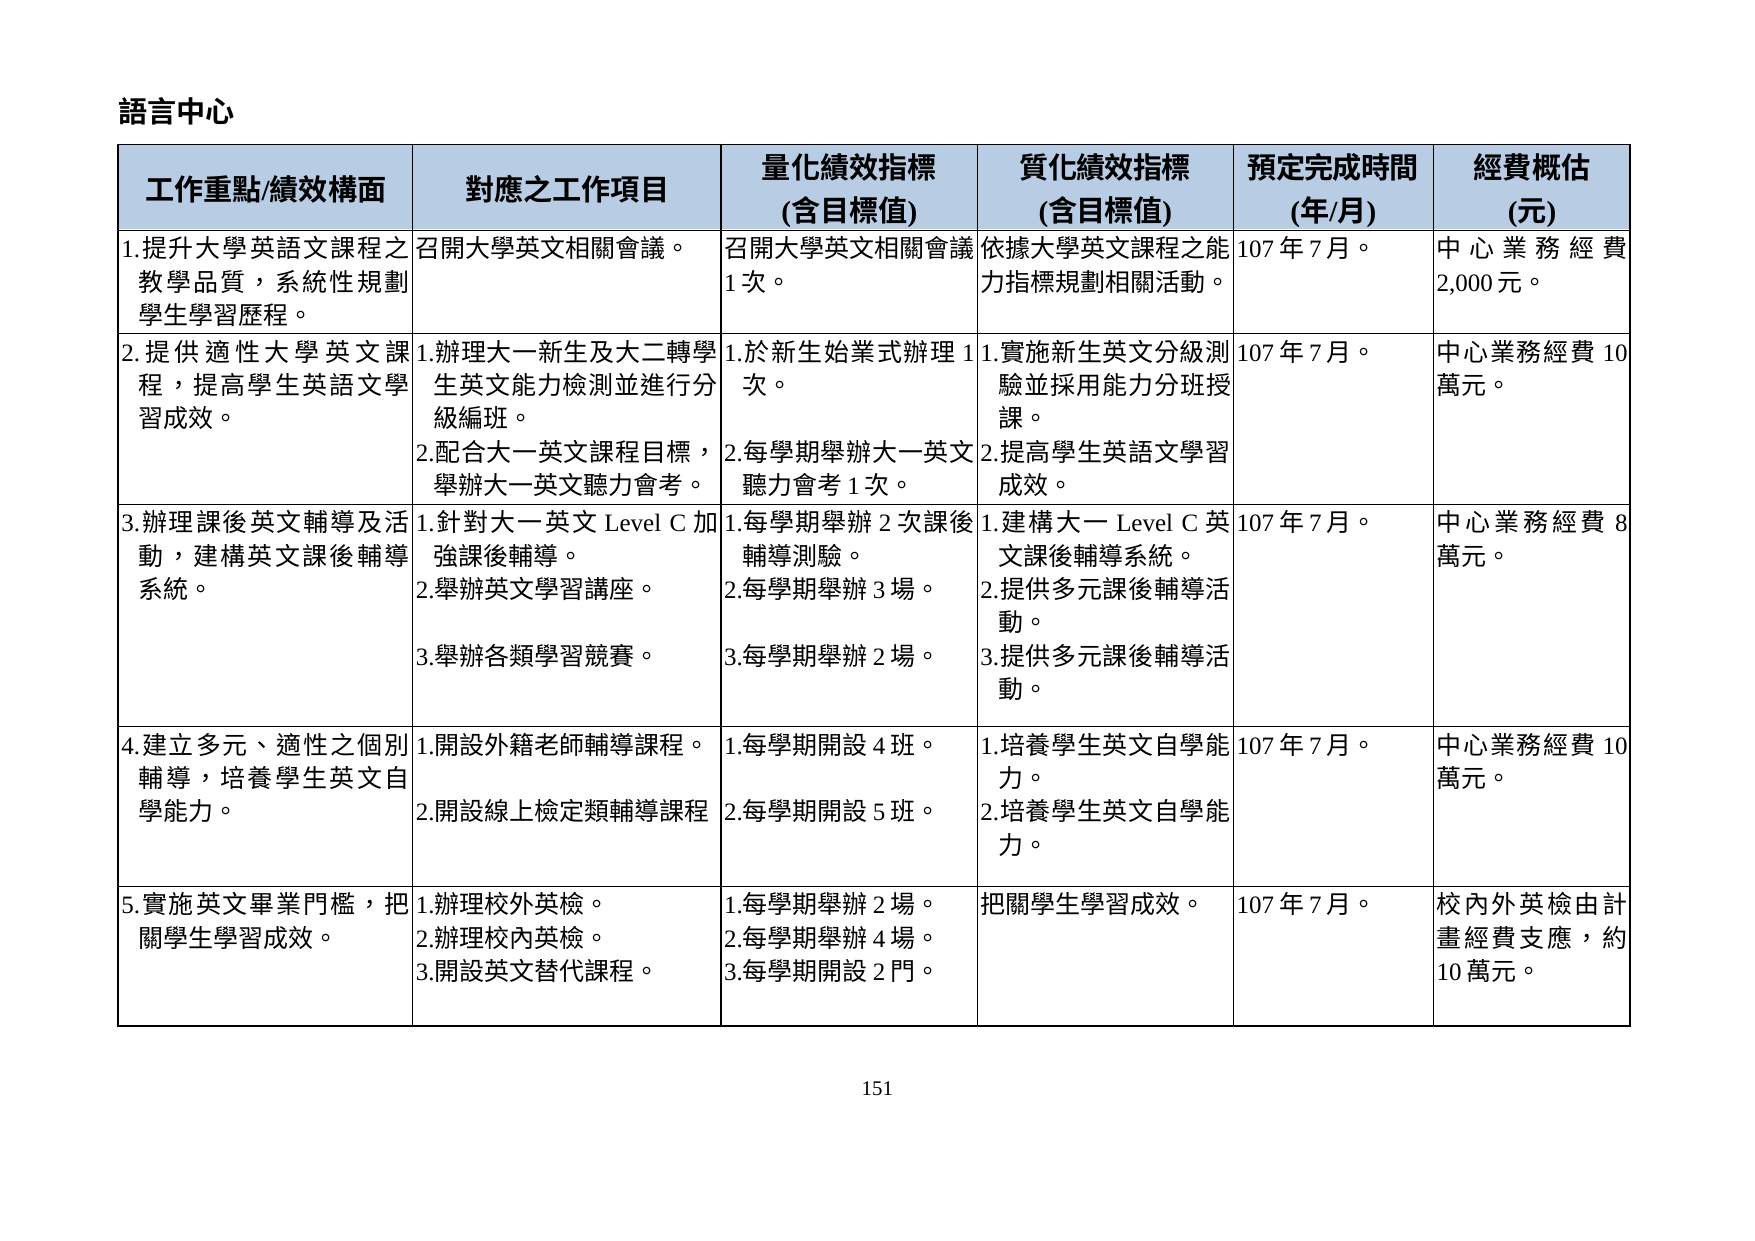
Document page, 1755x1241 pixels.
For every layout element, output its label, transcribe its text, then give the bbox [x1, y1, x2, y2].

table_cell 1.辦理校外英檢。 2.辦理校內英檢。 3.開設英文替代課程。 [413, 887, 720, 1025]
table_cell 1.培養學生英文自學能力。 2.培養學生英文自學能力。 [978, 727, 1233, 886]
table_header 量化績效指標 (含目標值) [722, 145, 977, 229]
table_cell 3.辦理課後英文輔導及活動，建構英文課後輔導系統。 [119, 505, 412, 726]
table_cell 中心業務經費2,000元。 [1434, 231, 1629, 333]
text 語言中心 [118, 89, 1636, 131]
table_cell 107年7月。 [1234, 505, 1433, 726]
table_cell 107年7月。 [1234, 231, 1433, 333]
table_header 對應之工作項目 [413, 145, 720, 229]
table_cell 1.提升大學英語文課程之教學品質，系統性規劃學生學習歷程。 [119, 231, 412, 333]
table_cell 107年7月。 [1234, 334, 1433, 503]
table_cell 依據大學英文課程之能力指標規劃相關活動。 [978, 231, 1233, 333]
table_header 預定完成時間 (年/月) [1234, 145, 1433, 229]
table_cell 把關學生學習成效。 [978, 887, 1233, 1025]
table_cell 中心業務經費8萬元。 [1434, 505, 1629, 726]
table_cell 1.每學期舉辦2場。 2.每學期舉辦4場。 3.每學期開設2門。 [722, 887, 977, 1025]
table_cell 5.實施英文畢業門檻，把關學生學習成效。 [119, 887, 412, 1025]
table_header 經費概估 (元) [1434, 145, 1629, 229]
table_header 質化績效指標 (含目標值) [978, 145, 1233, 229]
table_cell 1.於新生始業式辦理1次。 2.每學期舉辦大一英文聽力會考1次。 [722, 334, 977, 503]
table_cell 1.建構大一Level C英文課後輔導系統。 2.提供多元課後輔導活動。 3.提供多元課後輔導活動。 [978, 505, 1233, 726]
table_header 工作重點/績效構面 [119, 145, 412, 229]
table_cell 1.辦理大一新生及大二轉學生英文能力檢測並進行分級編班。 2.配合大一英文課程目標，舉辦大一英文聽力會考。 [413, 334, 720, 503]
table_cell 2.提供適性大學英文課程，提高學生英語文學習成效。 [119, 334, 412, 503]
table_cell 中心業務經費10萬元。 [1434, 334, 1629, 503]
table_cell 1.實施新生英文分級測驗並採用能力分班授課。 2.提高學生英語文學習成效。 [978, 334, 1233, 503]
table_cell 校內外英檢由計畫經費支應，約10萬元。 [1434, 887, 1629, 1025]
table_cell 1.開設外籍老師輔導課程。 2.開設線上檢定類輔導課程 [413, 727, 720, 886]
table_cell 4.建立多元、適性之個別輔導，培養學生英文自學能力。 [119, 727, 412, 886]
table_cell 1.針對大一英文Level C加強課後輔導。 2.舉辦英文學習講座。 3.舉辦各類學習競賽。 [413, 505, 720, 726]
table_cell 中心業務經費10萬元。 [1434, 727, 1629, 886]
table_cell 107年7月。 [1234, 887, 1433, 1025]
table_cell 107年7月。 [1234, 727, 1433, 886]
table_cell 1.每學期舉辦2次課後輔導測驗。 2.每學期舉辦3場。 3.每學期舉辦2場。 [722, 505, 977, 726]
table_cell 召開大學英文相關會議1次。 [722, 231, 977, 333]
table_cell 召開大學英文相關會議。 [413, 231, 720, 333]
table_cell 1.每學期開設4班。 2.每學期開設5班。 [722, 727, 977, 886]
